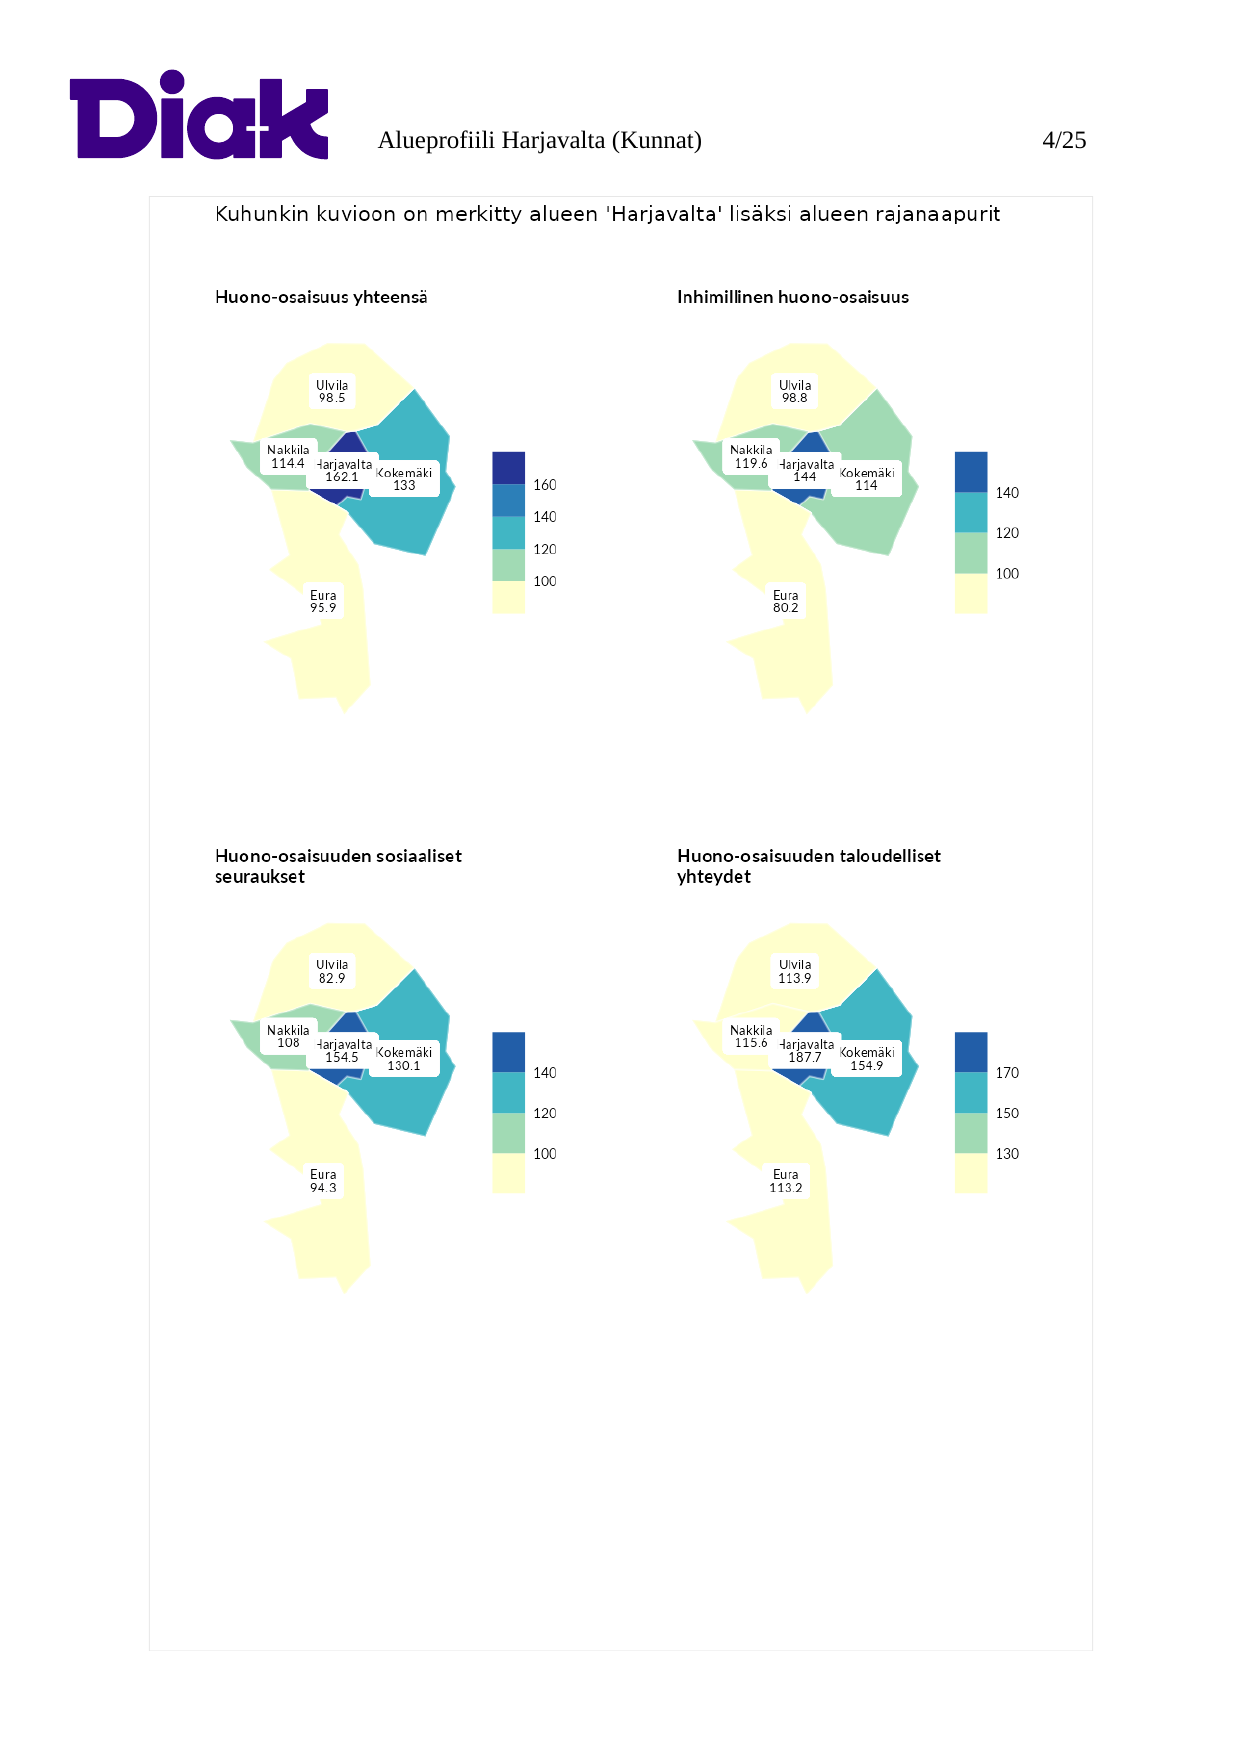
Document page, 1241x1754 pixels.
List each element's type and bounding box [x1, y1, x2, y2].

picture [61, 196, 1179, 1651]
